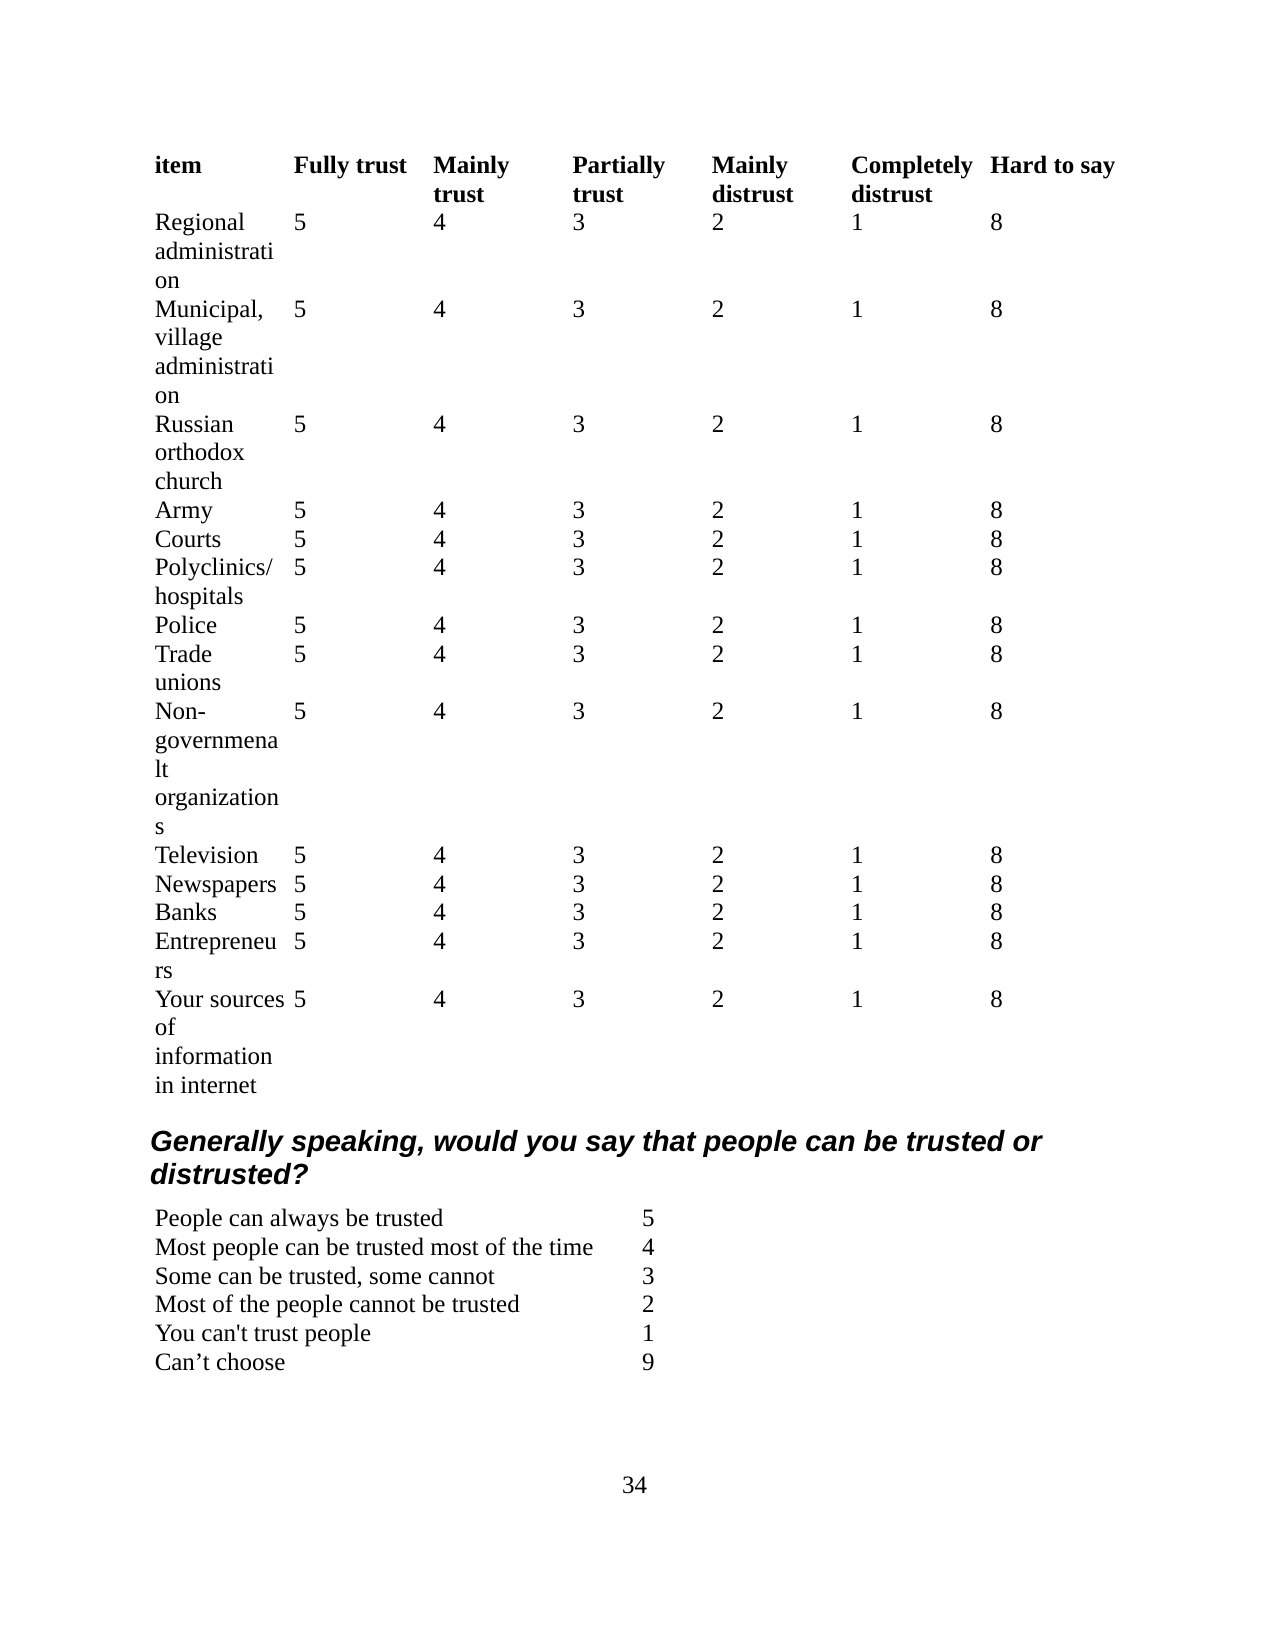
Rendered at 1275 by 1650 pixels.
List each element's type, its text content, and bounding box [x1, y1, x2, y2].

table_cell 1 [846, 639, 986, 696]
table_header Mainly distrust [707, 150, 846, 207]
table_cell 1 [846, 294, 986, 409]
table_cell 8 [986, 869, 1125, 897]
table_cell 5 [289, 208, 428, 294]
table_cell 3 [568, 553, 707, 610]
table_cell 5 [289, 926, 428, 984]
table_cell 3 [638, 1261, 1125, 1289]
table_cell 5 [289, 869, 428, 897]
table_cell 4 [429, 553, 568, 610]
table_cell 5 [289, 610, 428, 639]
table_cell 5 [289, 696, 428, 840]
table_cell Most of the people cannot be trusted [150, 1290, 637, 1318]
table_cell 2 [707, 639, 846, 696]
table_cell 2 [707, 869, 846, 897]
table_cell Newspapers [150, 869, 289, 897]
table_cell Can’t choose [150, 1347, 637, 1376]
table_cell 2 [707, 409, 846, 495]
table_cell Banks [150, 898, 289, 926]
table_cell Police [150, 610, 289, 639]
table_cell 1 [846, 898, 986, 926]
table_cell 3 [568, 926, 707, 984]
table_cell 5 [289, 898, 428, 926]
table_cell 2 [707, 898, 846, 926]
table_cell Some can be trusted, some cannot [150, 1261, 637, 1289]
table_header item [150, 150, 289, 207]
table_cell 2 [707, 553, 846, 610]
table_cell 5 [289, 524, 428, 552]
table_cell 1 [846, 409, 986, 495]
table_cell 4 [429, 926, 568, 984]
table_cell 4 [429, 869, 568, 897]
table_cell 8 [986, 898, 1125, 926]
table_cell 3 [568, 208, 707, 294]
table_cell 3 [568, 294, 707, 409]
table_cell 9 [638, 1347, 1125, 1376]
table_cell 1 [846, 984, 986, 1099]
table_cell 4 [429, 495, 568, 524]
table_cell 1 [846, 869, 986, 897]
table_cell 4 [638, 1232, 1125, 1261]
table_cell 1 [846, 926, 986, 984]
table_cell 4 [429, 409, 568, 495]
table_cell 4 [429, 898, 568, 926]
table_cell 8 [986, 840, 1125, 869]
table_cell Most people can be trusted most of the time [150, 1232, 637, 1261]
table_cell 8 [986, 610, 1125, 639]
table_cell Trade unions [150, 639, 289, 696]
table_cell 2 [707, 926, 846, 984]
table_cell 3 [568, 898, 707, 926]
table_cell 5 [289, 984, 428, 1099]
table_cell 8 [986, 639, 1125, 696]
table_header 5 [638, 1203, 1125, 1232]
table_header Hard to say [986, 150, 1125, 207]
table_cell 8 [986, 208, 1125, 294]
table_cell 3 [568, 840, 707, 869]
table_cell Russian orthodox church [150, 409, 289, 495]
table_cell 1 [846, 840, 986, 869]
table_cell 4 [429, 294, 568, 409]
table_cell 1 [846, 610, 986, 639]
table_cell 2 [638, 1290, 1125, 1318]
table_header Completely distrust [846, 150, 986, 207]
table_cell 8 [986, 553, 1125, 610]
table_cell 4 [429, 840, 568, 869]
table_cell 4 [429, 696, 568, 840]
table_cell 4 [429, 639, 568, 696]
table_cell 8 [986, 984, 1125, 1099]
table_cell 2 [707, 208, 846, 294]
table_cell Television [150, 840, 289, 869]
table_header People can always be trusted [150, 1203, 637, 1232]
table_cell Municipal, village administration [150, 294, 289, 409]
table_cell You can't trust people [150, 1318, 637, 1347]
table_cell 2 [707, 840, 846, 869]
table_cell 2 [707, 495, 846, 524]
table_cell 2 [707, 984, 846, 1099]
table_cell 4 [429, 984, 568, 1099]
table_cell 5 [289, 294, 428, 409]
table_cell 1 [846, 524, 986, 552]
table_cell 3 [568, 409, 707, 495]
table_cell 1 [638, 1318, 1125, 1347]
table_cell 3 [568, 696, 707, 840]
table_cell 3 [568, 869, 707, 897]
table_cell 5 [289, 639, 428, 696]
table_header Mainly trust [429, 150, 568, 207]
table_header Partially trust [568, 150, 707, 207]
subtitle Generally speaking, would you say that people can be trusted or distrusted? [150, 1124, 1125, 1191]
table_cell 3 [568, 495, 707, 524]
table_cell 8 [986, 495, 1125, 524]
table_cell 5 [289, 840, 428, 869]
table_cell 2 [707, 524, 846, 552]
table_cell 3 [568, 610, 707, 639]
table_cell Polyclinics/ hospitals [150, 553, 289, 610]
table_cell 4 [429, 610, 568, 639]
table_cell 5 [289, 553, 428, 610]
table_cell 5 [289, 495, 428, 524]
table_cell 2 [707, 610, 846, 639]
table_cell Non-governmenalt organizations [150, 696, 289, 840]
table_cell 8 [986, 696, 1125, 840]
table_cell 1 [846, 495, 986, 524]
table_cell 8 [986, 524, 1125, 552]
table_cell 1 [846, 553, 986, 610]
table_cell 1 [846, 696, 986, 840]
table_cell Regional administration [150, 208, 289, 294]
table_cell 3 [568, 524, 707, 552]
table_cell Entrepreneurs [150, 926, 289, 984]
table_cell 3 [568, 984, 707, 1099]
table_cell 8 [986, 294, 1125, 409]
table_cell 1 [846, 208, 986, 294]
table_cell Courts [150, 524, 289, 552]
table_cell 3 [568, 639, 707, 696]
table_cell Your sources of information in internet [150, 984, 289, 1099]
table_header Fully trust [289, 150, 428, 207]
table_cell 4 [429, 208, 568, 294]
table_cell 8 [986, 409, 1125, 495]
table_cell 2 [707, 294, 846, 409]
table_cell 2 [707, 696, 846, 840]
table_cell 4 [429, 524, 568, 552]
table_cell 5 [289, 409, 428, 495]
table_cell Army [150, 495, 289, 524]
table_cell 8 [986, 926, 1125, 984]
